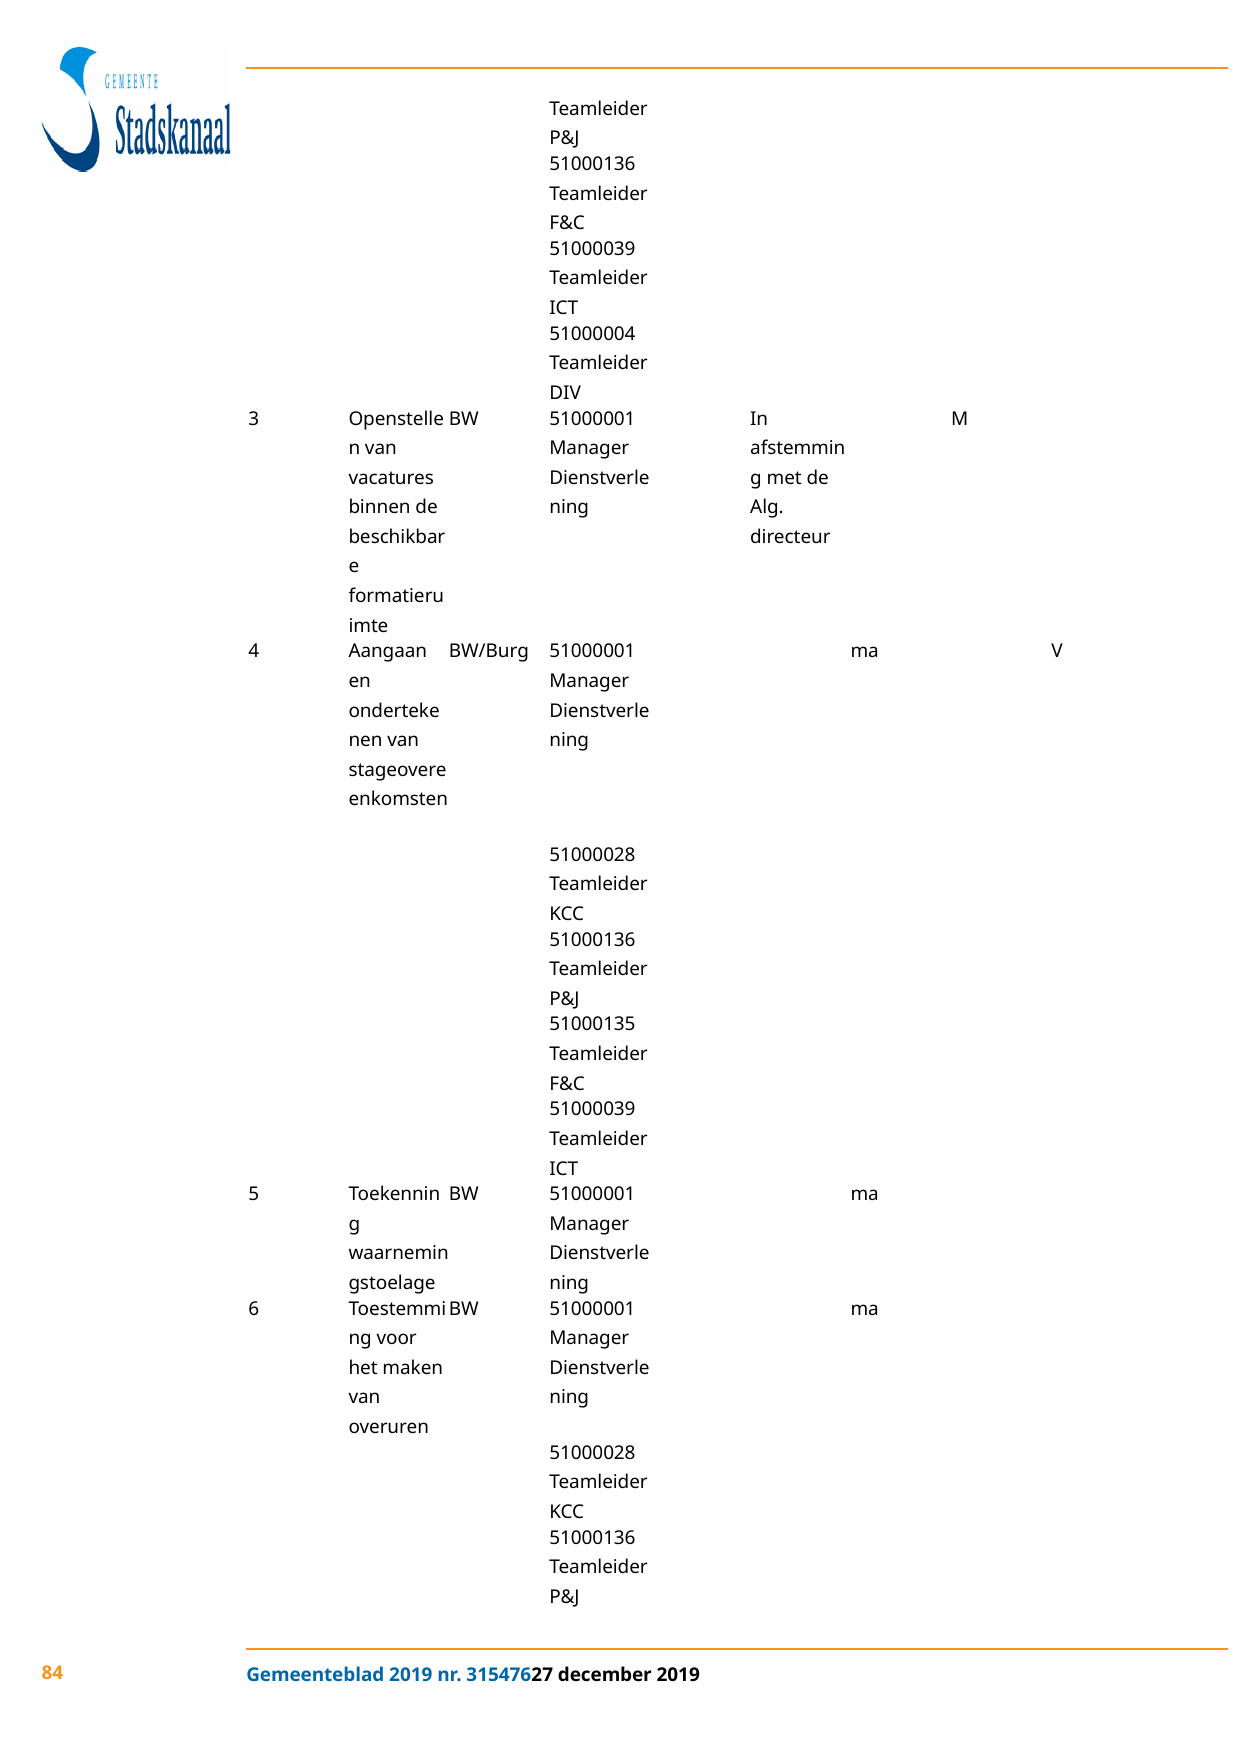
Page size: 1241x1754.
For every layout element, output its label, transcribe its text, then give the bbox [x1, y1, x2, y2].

table_cell [951, 926, 1051, 1011]
table_cell Aangaan en ondertekenen van stageovereenkomsten [348, 638, 449, 841]
table_cell [951, 1011, 1051, 1096]
table_cell [348, 95, 449, 150]
table_cell [348, 926, 449, 1011]
table_cell [850, 926, 951, 1011]
table_cell BW [449, 1295, 549, 1439]
table_cell [248, 1524, 348, 1609]
table_cell [650, 1011, 750, 1096]
table_cell [1051, 1180, 1152, 1295]
table_cell 6 [248, 1295, 348, 1439]
table_cell [650, 1524, 750, 1609]
table_cell [650, 841, 750, 926]
table_cell [750, 1180, 850, 1295]
table_cell BW [449, 405, 549, 638]
table_cell 5 [248, 1180, 348, 1295]
table_cell [449, 1096, 549, 1180]
table_cell [650, 405, 750, 638]
table_cell Teamleider P&J [549, 95, 649, 150]
table_cell [449, 150, 549, 235]
table_cell [449, 320, 549, 405]
table_cell [750, 235, 850, 320]
table_cell [449, 841, 549, 926]
table_cell [1051, 1524, 1152, 1609]
table_cell [951, 1439, 1051, 1524]
table_cell [750, 841, 850, 926]
table_cell [1051, 405, 1152, 638]
table_cell 51000028 Teamleider KCC [549, 1439, 649, 1524]
table_cell 51000028 Teamleider KCC [549, 841, 649, 926]
table_cell [750, 1439, 850, 1524]
table_cell [348, 1439, 449, 1524]
table_cell [850, 150, 951, 235]
table_cell [1051, 235, 1152, 320]
table_cell [850, 405, 951, 638]
table_cell 51000039 Teamleider ICT [549, 235, 649, 320]
table_cell [650, 926, 750, 1011]
table_cell [348, 150, 449, 235]
table_cell [449, 95, 549, 150]
table_cell [248, 841, 348, 926]
table_cell [951, 1524, 1051, 1609]
table_cell ma [850, 1295, 951, 1439]
table_cell 51000001 Manager Dienstverlening [549, 405, 649, 638]
table_cell [850, 1524, 951, 1609]
table_cell [951, 1096, 1051, 1180]
table_cell [750, 150, 850, 235]
table_cell [850, 320, 951, 405]
table_cell [1051, 841, 1152, 926]
table_cell [348, 841, 449, 926]
table_cell [750, 95, 850, 150]
table_cell Openstellen van vacatures binnen de beschikbare formatieruimte [348, 405, 449, 638]
table_cell 51000136 Teamleider P&J [549, 926, 649, 1011]
table_cell [750, 638, 850, 841]
table_cell [1051, 150, 1152, 235]
table_cell [750, 1524, 850, 1609]
table_cell [449, 1011, 549, 1096]
table_cell [248, 235, 348, 320]
table_cell [750, 1096, 850, 1180]
table_cell [1051, 1096, 1152, 1180]
table_cell [348, 320, 449, 405]
table_cell [850, 1439, 951, 1524]
table_cell [850, 1011, 951, 1096]
table_cell ma [850, 638, 951, 841]
table_cell [850, 1096, 951, 1180]
table_cell [248, 1011, 348, 1096]
table_cell [650, 95, 750, 150]
table_cell 51000136 Teamleider P&J [549, 1524, 649, 1609]
table_cell [951, 1295, 1051, 1439]
table_cell [951, 1180, 1051, 1295]
table_cell [951, 638, 1051, 841]
table_cell BW/Burg [449, 638, 549, 841]
table_cell [750, 320, 850, 405]
table_cell V [1051, 638, 1152, 841]
table_cell 4 [248, 638, 348, 841]
table_cell [449, 1524, 549, 1609]
table_cell [1051, 926, 1152, 1011]
table_cell [348, 1524, 449, 1609]
table_cell [449, 926, 549, 1011]
table_cell Toestemming voor het maken van overuren [348, 1295, 449, 1439]
picture [41, 47, 231, 172]
table_cell [449, 235, 549, 320]
table_cell [1051, 95, 1152, 150]
table_cell [951, 320, 1051, 405]
table_cell [951, 235, 1051, 320]
table_cell 51000135 Teamleider F&C [549, 1011, 649, 1096]
table_cell [348, 235, 449, 320]
table_cell [650, 1295, 750, 1439]
table_cell [951, 150, 1051, 235]
table_cell [750, 1295, 850, 1439]
table_cell [1051, 1439, 1152, 1524]
table_cell [449, 1439, 549, 1524]
table_cell [650, 1439, 750, 1524]
table_cell [951, 841, 1051, 926]
table_cell [650, 150, 750, 235]
table_cell [248, 95, 348, 150]
table_cell [248, 150, 348, 235]
table_cell 51000039 Teamleider ICT [549, 1096, 649, 1180]
table_cell 3 [248, 405, 348, 638]
table_cell [248, 1096, 348, 1180]
table_cell [248, 320, 348, 405]
table_cell 51000004 Teamleider DIV [549, 320, 649, 405]
table_cell [750, 926, 850, 1011]
table_cell BW [449, 1180, 549, 1295]
table_cell [348, 1011, 449, 1096]
table_cell 51000001 Manager Dienstverlening [549, 1180, 649, 1295]
table_cell M [951, 405, 1051, 638]
table_cell [248, 1439, 348, 1524]
table_cell [650, 320, 750, 405]
table_cell [650, 235, 750, 320]
table_cell [1051, 1011, 1152, 1096]
table_cell [850, 235, 951, 320]
table_cell [951, 95, 1051, 150]
table_cell [248, 926, 348, 1011]
table_cell [650, 1180, 750, 1295]
table_cell 51000001 Manager Dienstverlening [549, 638, 649, 841]
table_cell [1051, 1295, 1152, 1439]
table_cell [1051, 320, 1152, 405]
table_cell [750, 1011, 850, 1096]
table_cell [650, 1096, 750, 1180]
table_cell 51000136 Teamleider F&C [549, 150, 649, 235]
table_cell [850, 841, 951, 926]
table_cell [348, 1096, 449, 1180]
table_cell Toekenning waarnemingstoelage [348, 1180, 449, 1295]
table_cell [850, 95, 951, 150]
table_cell In afstemming met de Alg. directeur [750, 405, 850, 638]
table_cell [650, 638, 750, 841]
table_cell 51000001 Manager Dienstverlening [549, 1295, 649, 1439]
table_cell ma [850, 1180, 951, 1295]
